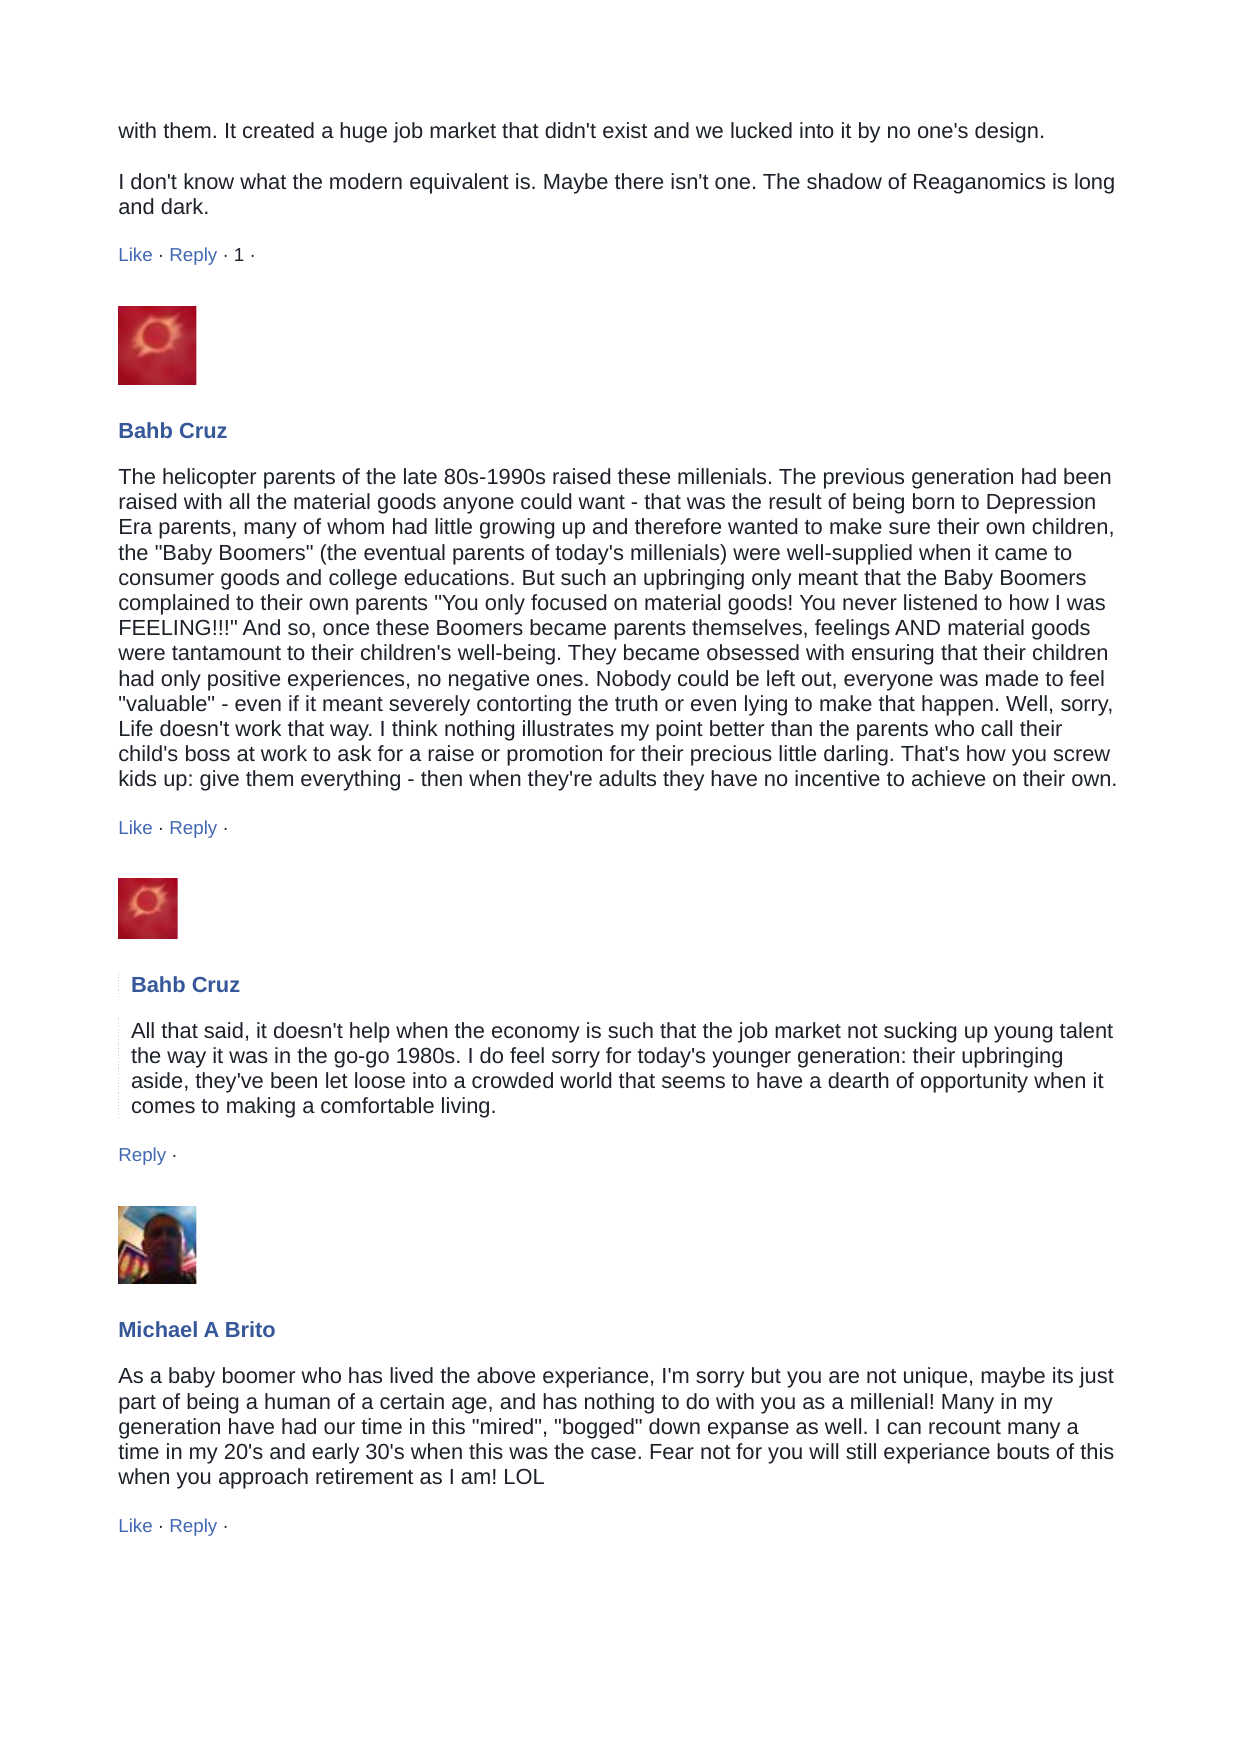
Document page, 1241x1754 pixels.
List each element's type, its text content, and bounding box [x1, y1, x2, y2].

text The helicopter parents of the late 80s-1990s raised these millenials. The previous generation had been raised with all the material goods anyone could want - that was the result of being born to Depression Era parents, many of whom had little growing up and therefore wanted to make sure their own children, the "Baby Boomers" (the eventual parents of today's millenials) were well-supplied when it came to consumer goods and college educations. But such an upbringing only meant that the Baby Boomers complained to their own parents "You only focused on material goods! You never listened to how I was FEELING!!!" And so, once these Boomers became parents themselves, feelings AND material goods were tantamount to their children's well-being. They became obsessed with ensuring that their children had only positive experiences, no negative ones. Nobody could be left out, everyone was made to feel "valuable" - even if it meant severely contorting the truth or even lying to make that happen. Well, sorry, Life doesn't work that way. I think nothing illustrates my point better than the parents who call their child's boss at work to ask for a raise or promotion for their precious little darling. That's how you screw kids up: give them everything - then when they're adults they have no incentive to achieve on their own. [118, 464, 1122, 792]
text with them. It created a huge job market that didn't exist and we lucked into it by no one's design. I don't know what the modern equivalent is. Maybe there isn't one. The shadow of Reaganomics is long and dark. [118, 118, 1122, 219]
text Like · Reply · 1 · [118, 244, 1116, 266]
text Like · Reply · [118, 1514, 1122, 1536]
picture [118, 1206, 197, 1284]
text All that said, it doesn't help when the economy is such that the job market not sucking up young talent the way it was in the go-go 1980s. I do feel sorry for today's younger generation: their upbringing aside, they've been let loose into a crowded world that seems to have a dearth of opportunity when it comes to making a comfortable living. [118, 1018, 1122, 1118]
picture [118, 878, 178, 939]
text As a baby boomer who has lived the above experiance, I'm sorry but you are not unique, maybe its just part of being a human of a certain age, and has nothing to do with you as a millenial! Many in my generation have had our time in this "mired", "bogged" down expanse as well. I can recount many a time in my 20's and early 30's when this was the case. Fear not for you will still experiance bouts of this when you approach retirement as I am! LOL [118, 1363, 1122, 1489]
text Like · Reply · [118, 817, 1122, 838]
text Michael A Brito [118, 1317, 1122, 1343]
picture [118, 306, 197, 385]
text Reply · [118, 1143, 1122, 1165]
text Bahb Cruz [118, 418, 1122, 443]
text Bahb Cruz [118, 972, 1122, 997]
